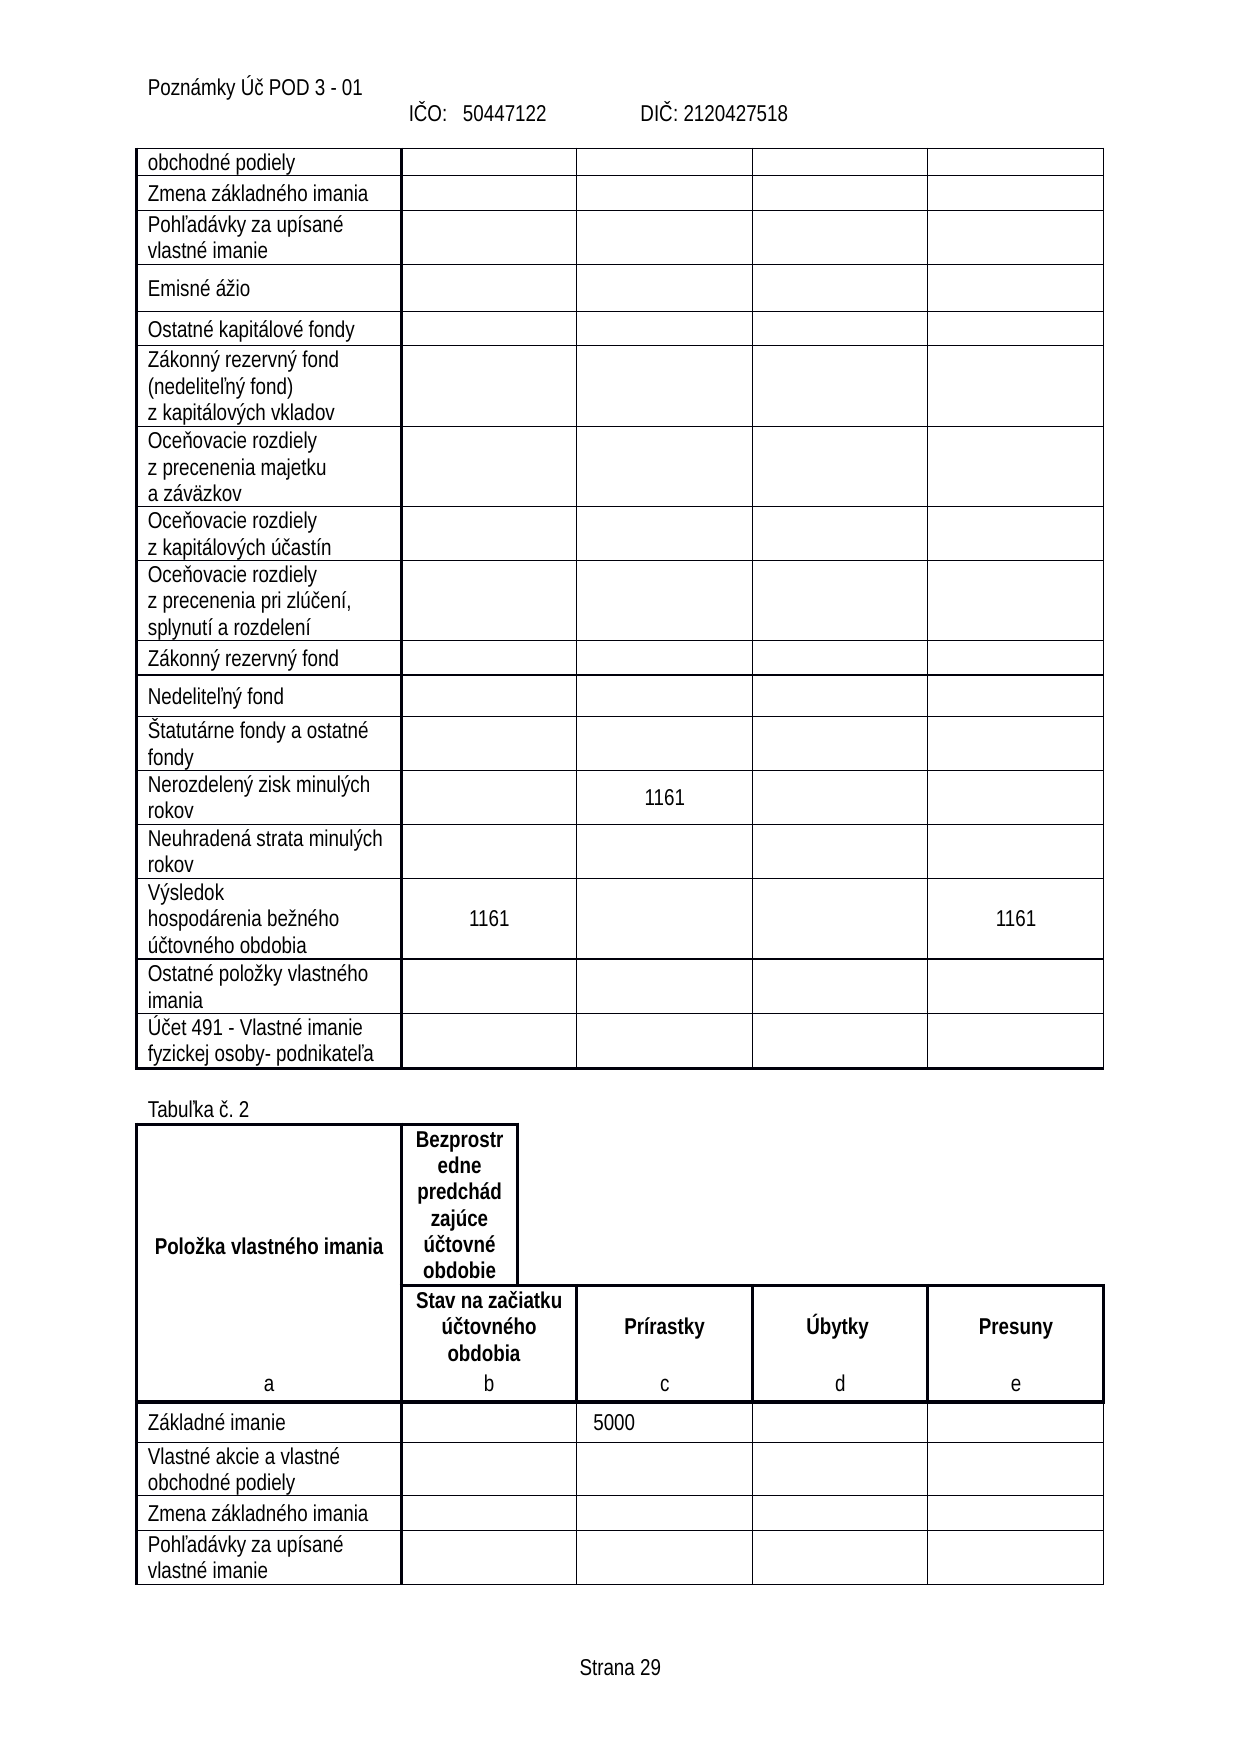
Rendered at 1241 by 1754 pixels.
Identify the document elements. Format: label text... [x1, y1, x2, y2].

table_cell [753, 825, 927, 877]
table_cell [753, 312, 927, 345]
table_cell Úbytky [754, 1287, 926, 1366]
table_cell [403, 312, 576, 345]
table_cell [403, 346, 576, 426]
table_cell [928, 1404, 1103, 1442]
table_cell [928, 1531, 1103, 1583]
table_cell [403, 427, 576, 506]
table_cell [403, 1404, 576, 1442]
table_cell [928, 641, 1103, 674]
table_cell [753, 1496, 927, 1530]
table_cell [403, 641, 576, 674]
table_cell [403, 960, 576, 1013]
table_cell [753, 211, 927, 264]
table_cell [577, 561, 752, 640]
table_cell a [138, 1366, 400, 1400]
table_cell [753, 879, 927, 958]
table_cell [577, 879, 752, 958]
table_cell [753, 960, 927, 1013]
table_cell [577, 1531, 752, 1583]
table_cell Emisné ážio [138, 265, 400, 311]
table_header Položka vlastného imania [138, 1126, 400, 1366]
table_cell [753, 265, 927, 311]
table_cell [753, 1443, 927, 1495]
table_cell [928, 825, 1103, 877]
table_cell [753, 1014, 927, 1067]
table_cell Pohľadávky za upísané vlastné imanie [138, 211, 400, 264]
table_cell [928, 346, 1103, 426]
table_cell [577, 825, 752, 877]
table_cell [753, 771, 927, 824]
table_cell Oceňovacie rozdiely z precenenia majetku a záväzkov [138, 427, 400, 506]
table_cell Stav na začiatku účtovného obdobia [403, 1287, 575, 1366]
table_cell [928, 149, 1103, 175]
table_cell Ostatné kapitálové fondy [138, 312, 400, 345]
table_cell [753, 561, 927, 640]
table_cell Štatutárne fondy a ostatné fondy [138, 717, 400, 770]
table_cell [403, 1496, 576, 1530]
table_cell [753, 149, 927, 175]
table_cell Nedeliteľný fond [138, 676, 400, 716]
table_cell Výsledok hospodárenia bežného účtovného obdobia [138, 879, 400, 958]
table_cell [577, 312, 752, 345]
table_cell [577, 1443, 752, 1495]
table_cell [577, 1496, 752, 1530]
table_cell [403, 676, 576, 716]
table_cell [928, 1496, 1103, 1530]
table_cell [928, 265, 1103, 311]
table_cell d [754, 1366, 926, 1400]
table_cell 1161 [577, 771, 752, 824]
table_cell e [929, 1366, 1102, 1400]
table_cell [577, 1014, 752, 1067]
table_cell Zákonný rezervný fond [138, 641, 400, 674]
table_cell [577, 176, 752, 209]
table_cell [577, 717, 752, 770]
table_cell [403, 1014, 576, 1067]
table_cell [753, 717, 927, 770]
table_cell [753, 641, 927, 674]
table_cell [403, 176, 576, 209]
table_cell [577, 507, 752, 560]
table_cell Základné imanie [138, 1404, 400, 1442]
table_cell [403, 507, 576, 560]
table_cell [928, 561, 1103, 640]
table_cell Oceňovacie rozdiely z precenenia pri zlúčení, splynutí a rozdelení [138, 561, 400, 640]
table_cell Presuny [929, 1287, 1102, 1366]
table_cell [753, 427, 927, 506]
table_cell [403, 211, 576, 264]
table_cell [753, 176, 927, 209]
table_cell [928, 312, 1103, 345]
table_cell Zmena základného imania [138, 1496, 400, 1530]
table_cell [577, 265, 752, 311]
table_cell [928, 211, 1103, 264]
table_cell b [403, 1366, 575, 1400]
table_header Bezprostredne predchádzajúce účtovné obdobie [403, 1126, 516, 1284]
table_cell [577, 427, 752, 506]
table_cell [403, 1443, 576, 1495]
table_cell [753, 1531, 927, 1583]
table_cell [577, 641, 752, 674]
table_cell [928, 507, 1103, 560]
table_cell [403, 825, 576, 877]
table_cell [753, 676, 927, 716]
table_cell Neuhradená strata minulých rokov [138, 825, 400, 877]
table_cell [928, 676, 1103, 716]
table_cell [403, 771, 576, 824]
table_cell Zmena základného imania [138, 176, 400, 209]
table_cell 1161 [928, 879, 1103, 958]
table_cell [577, 676, 752, 716]
table_cell [928, 1014, 1103, 1067]
table_cell [928, 427, 1103, 506]
table_cell [403, 149, 576, 175]
table_cell Účet 491 - Vlastné imanie fyzickej osoby- podnikateľa [138, 1014, 400, 1067]
table_cell [753, 1404, 927, 1442]
table_cell [928, 771, 1103, 824]
table_cell [577, 149, 752, 175]
table_cell [753, 346, 927, 426]
table_cell [403, 717, 576, 770]
table_cell Pohľadávky za upísané vlastné imanie [138, 1531, 400, 1583]
table_cell Prírastky [578, 1287, 751, 1366]
table_cell [403, 1531, 576, 1583]
text Tabuľka č. 2 [148, 1096, 1092, 1122]
table_cell [403, 265, 576, 311]
table_cell obchodné podiely [138, 149, 400, 175]
table_cell 5000 [577, 1404, 752, 1442]
table_cell [403, 561, 576, 640]
table_cell [928, 1443, 1103, 1495]
table_cell [928, 176, 1103, 209]
table_cell [577, 346, 752, 426]
table_cell [577, 211, 752, 264]
table_cell c [578, 1366, 751, 1400]
table_cell Oceňovacie rozdiely z kapitálových účastín [138, 507, 400, 560]
table_cell [928, 960, 1103, 1013]
table_cell [928, 717, 1103, 770]
table_cell Zákonný rezervný fond (nedeliteľný fond) z kapitálových vkladov [138, 346, 400, 426]
table_cell [753, 507, 927, 560]
table_cell Vlastné akcie a vlastné obchodné podiely [138, 1443, 400, 1495]
table_cell Ostatné položky vlastného imania [138, 960, 400, 1013]
table_cell [577, 960, 752, 1013]
table_cell Nerozdelený zisk minulých rokov [138, 771, 400, 824]
table_cell 1161 [403, 879, 576, 958]
